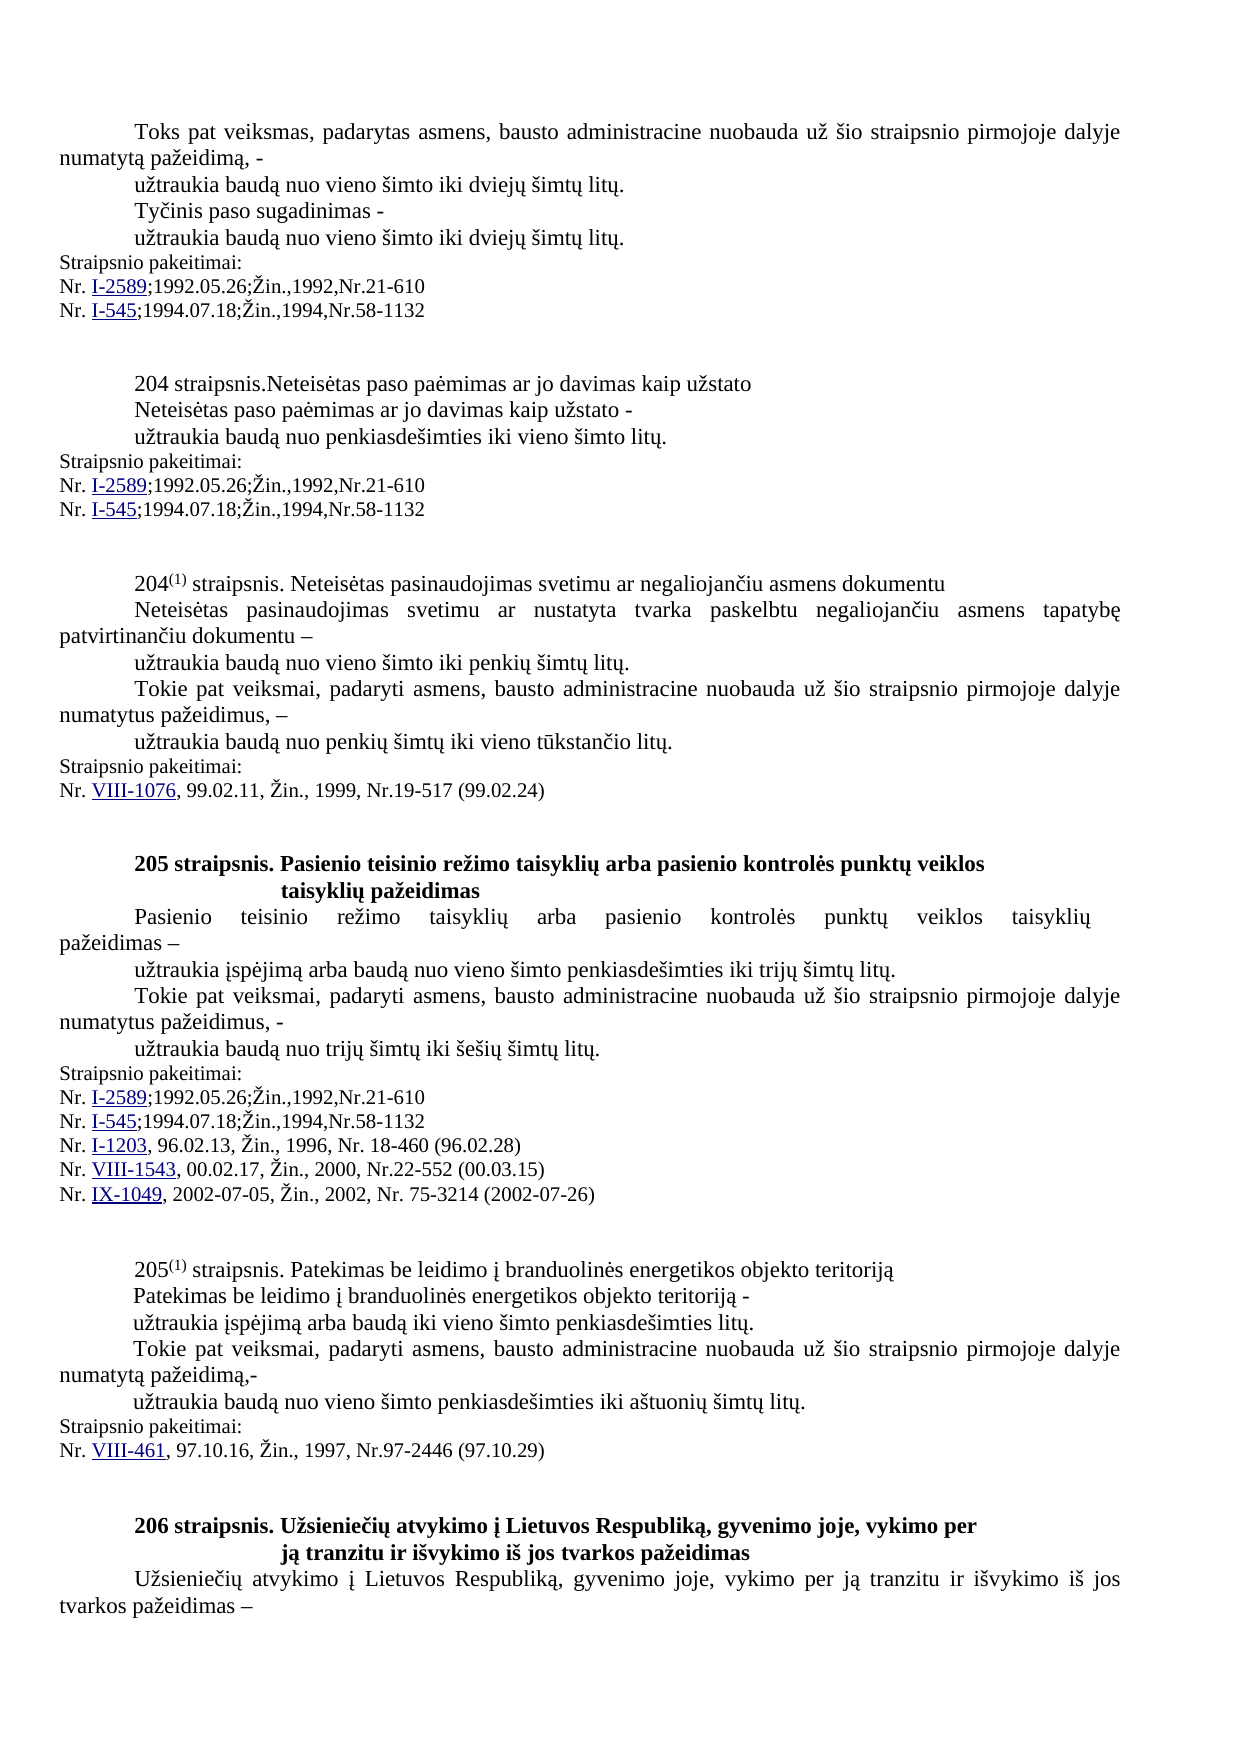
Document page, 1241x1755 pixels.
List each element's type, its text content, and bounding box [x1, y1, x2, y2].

text užtraukia baudą nuo vieno šimto iki penkių šimtų litų. [59, 649, 1122, 675]
text 205(1) straipsnis. Patekimas be leidimo į branduolinės energetikos objekto teritoriją [134, 1256, 1122, 1282]
text Straipsnio pakeitimai: [59, 250, 1122, 274]
text ją tranzitu ir išvykimo iš jos tvarkos pažeidimas [281, 1539, 1122, 1565]
text Nr. VIII-1543, 00.02.17, Žin., 2000, Nr.22-552 (00.03.15) [59, 1157, 1122, 1181]
text užtraukia baudą nuo vieno šimto iki dviejų šimtų litų. [59, 223, 1122, 250]
text Tokie pat veiksmai, padaryti asmens, bausto administracine nuobauda už šio straipsnio pirmojoje dalyje numatytą pažeidimą,- [59, 1335, 1122, 1388]
text Nr. IX-1049, 2002-07-05, Žin., 2002, Nr. 75-3214 (2002-07-26) [59, 1181, 1122, 1206]
text Patekimas be leidimo į branduolinės energetikos objekto teritoriją - [59, 1282, 1122, 1309]
text Nr. I-2589;1992.05.26;Žin.,1992,Nr.21-610 [59, 473, 1122, 497]
text Nr. I-545;1994.07.18;Žin.,1994,Nr.58-1132 [59, 1109, 1122, 1133]
text Toks pat veiksmas, padarytas asmens, bausto administracine nuobauda už šio straipsnio pirmojoje dalyje numatytą pažeidimą, - [59, 118, 1122, 171]
text užtraukia baudą nuo vieno šimto penkiasdešimties iki aštuonių šimtų litų. [59, 1388, 1122, 1414]
text užtraukia baudą nuo vieno šimto iki dviejų šimtų litų. [59, 171, 1122, 197]
text Straipsnio pakeitimai: [59, 754, 1122, 778]
text Tokie pat veiksmai, padaryti asmens, bausto administracine nuobauda už šio straipsnio pirmojoje dalyje numatytus pažeidimus, - [59, 982, 1122, 1035]
text Užsieniečių atvykimo į Lietuvos Respubliką, gyvenimo joje, vykimo per ją tranzitu ir išvykimo iš jos tvarkos pažeidimas – [59, 1565, 1122, 1618]
text Tyčinis paso sugadinimas - [59, 197, 1122, 223]
text 204(1) straipsnis. Neteisėtas pasinaudojimas svetimu ar negaliojančiu asmens dokumentu [134, 569, 1122, 596]
text Tokie pat veiksmai, padaryti asmens, bausto administracine nuobauda už šio straipsnio pirmojoje dalyje numatytus pažeidimus, – [59, 675, 1122, 728]
text Nr. VIII-461, 97.10.16, Žin., 1997, Nr.97-2446 (97.10.29) [59, 1438, 1122, 1462]
text 206 straipsnis. Užsieniečių atvykimo į Lietuvos Respubliką, gyvenimo joje, vykimo per [134, 1513, 1122, 1539]
text Nr. I-2589;1992.05.26;Žin.,1992,Nr.21-610 [59, 274, 1122, 298]
text užtraukia įspėjimą arba baudą iki vieno šimto penkiasdešimties litų. [59, 1309, 1122, 1335]
text Straipsnio pakeitimai: [59, 1061, 1122, 1085]
text Nr. I-1203, 96.02.13, Žin., 1996, Nr. 18-460 (96.02.28) [59, 1133, 1122, 1157]
text taisyklių pažeidimas [281, 877, 1121, 903]
text Nr. VIII-1076, 99.02.11, Žin., 1999, Nr.19-517 (99.02.24) [59, 778, 1122, 802]
text Straipsnio pakeitimai: [59, 449, 1122, 473]
text 204 straipsnis.Neteisėtas paso paėmimas ar jo davimas kaip užstato [59, 370, 1122, 397]
text užtraukia baudą nuo penkių šimtų iki vieno tūkstančio litų. [59, 728, 1122, 754]
text Pasienio teisinio režimo taisyklių arba pasienio kontrolės punktų veiklos taisyklių pažeidimas – [59, 903, 1121, 956]
text Neteisėtas pasinaudojimas svetimu ar nustatyta tvarka paskelbtu negaliojančiu asmens tapatybę patvirtinančiu dokumentu – [59, 596, 1122, 649]
text Nr. I-545;1994.07.18;Žin.,1994,Nr.58-1132 [59, 298, 1122, 322]
text užtraukia baudą nuo penkiasdešimties iki vieno šimto litų. [59, 423, 1122, 449]
text Nr. I-545;1994.07.18;Žin.,1994,Nr.58-1132 [59, 497, 1122, 521]
text užtraukia baudą nuo trijų šimtų iki šešių šimtų litų. [59, 1035, 1122, 1061]
text 205 straipsnis. Pasienio teisinio režimo taisyklių arba pasienio kontrolės punktų veiklos [134, 850, 1121, 877]
text užtraukia įspėjimą arba baudą nuo vieno šimto penkiasdešimties iki trijų šimtų litų. [59, 956, 1122, 982]
text Straipsnio pakeitimai: [59, 1414, 1122, 1438]
text Neteisėtas paso paėmimas ar jo davimas kaip užstato - [59, 397, 1122, 423]
text Nr. I-2589;1992.05.26;Žin.,1992,Nr.21-610 [59, 1085, 1122, 1109]
